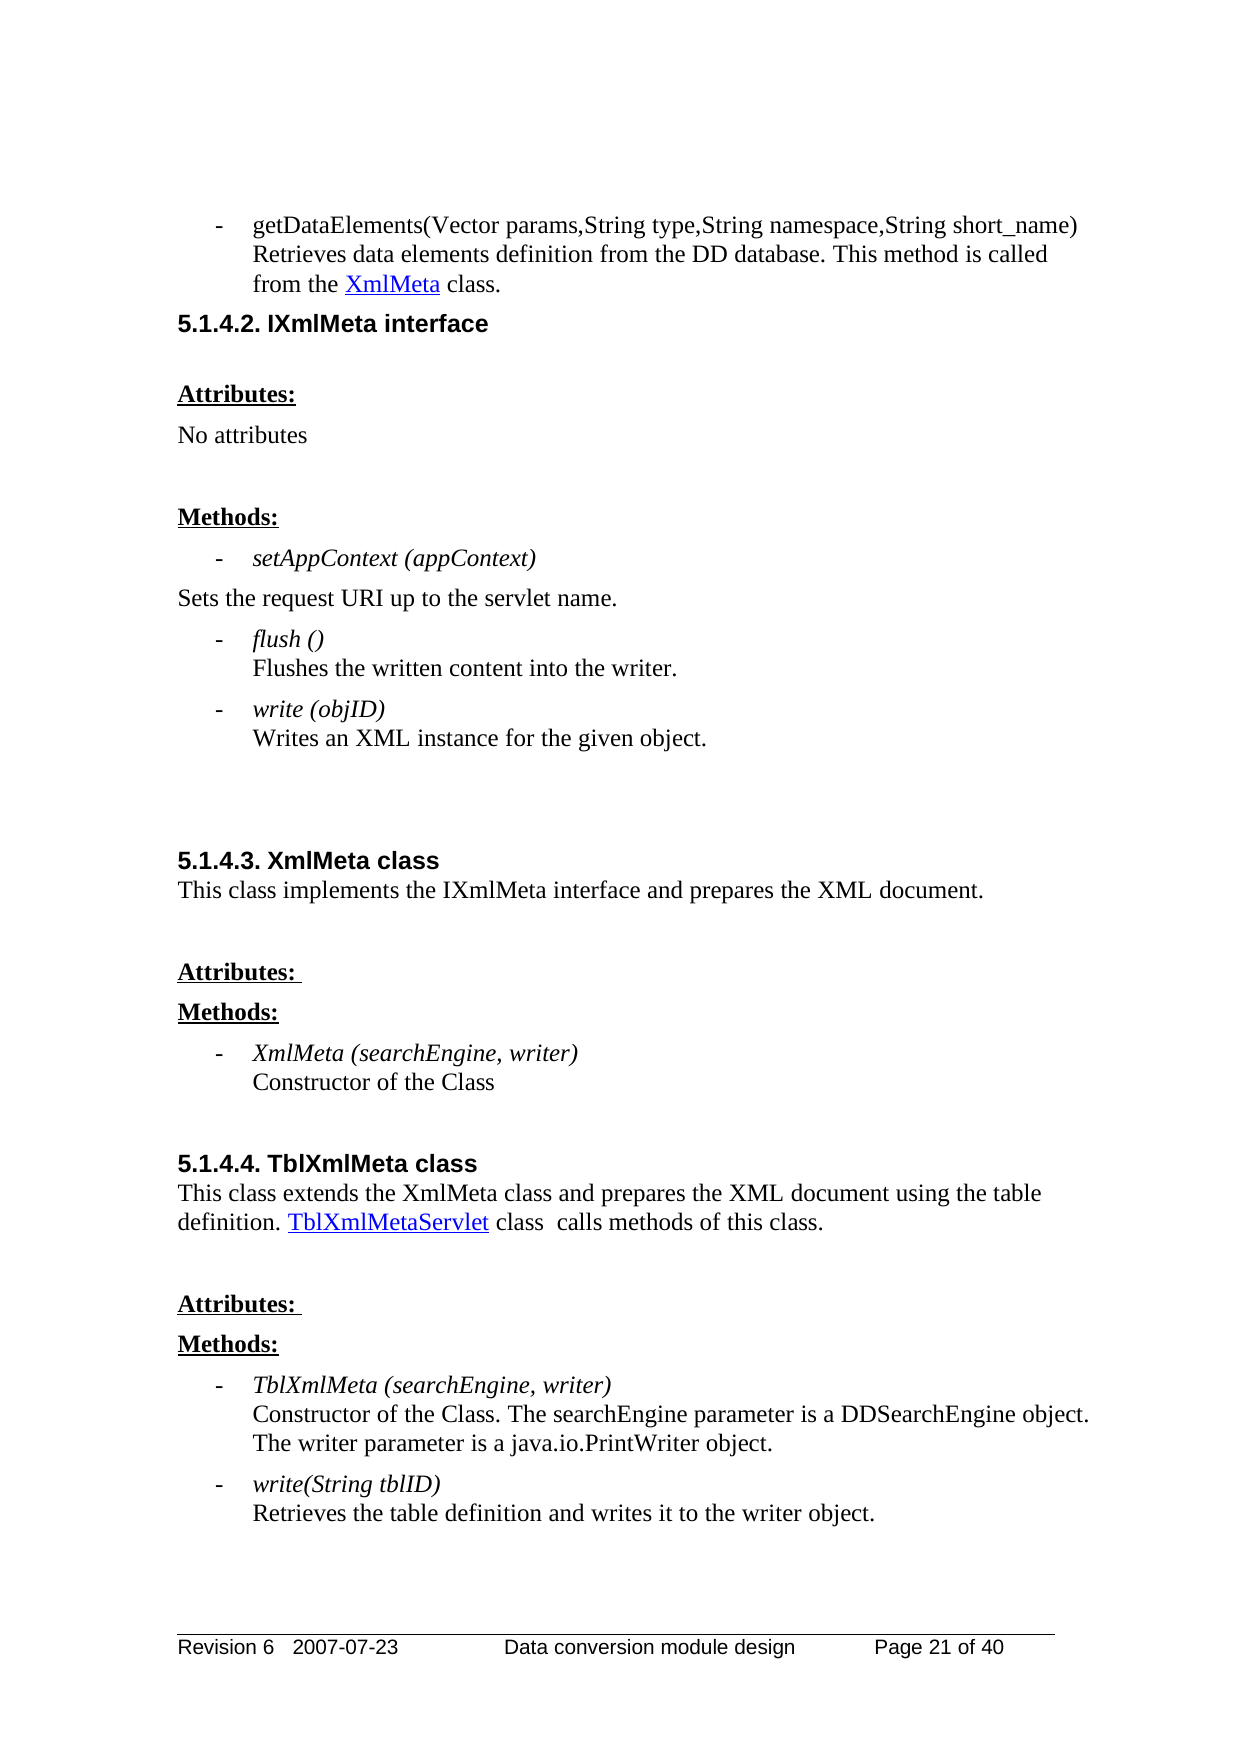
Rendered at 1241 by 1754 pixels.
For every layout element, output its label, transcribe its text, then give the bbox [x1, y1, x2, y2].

list write (objID) Writes an XML instance for the given object. [215, 694, 1092, 752]
subtitle IXmlMeta interface [177, 309, 1092, 338]
subtitle Attributes: [177, 956, 1092, 985]
list XmlMeta (searchEngine, writer) Constructor of the Class [215, 1038, 1092, 1096]
subtitle Methods: [177, 997, 1092, 1026]
text No attributes [177, 420, 1092, 449]
text This class extends the XmlMeta class and prepares the XML document using the table definition. TblXmlMetaServlet class calls methods of this class. [177, 1178, 1092, 1236]
subtitle XmlMeta class [177, 846, 1092, 875]
subtitle Methods: [177, 1329, 1092, 1358]
list flush () Flushes the written content into the writer. [215, 624, 1092, 682]
subtitle Methods: [177, 502, 1092, 531]
subtitle Attributes: [177, 1288, 1092, 1318]
list getDataElements(Vector params,String type,String namespace,String short_name) Retrieves data elements definition from the DD database. This method is called from the XmlMeta class. [215, 210, 1092, 297]
list TblXmlMeta (searchEngine, writer) Constructor of the Class. The searchEngine parameter is a DDSearchEngine object. The writer parameter is a java.io.PrintWriter object. [215, 1370, 1092, 1457]
subtitle TblXmlMeta class [177, 1149, 1092, 1178]
list write(String tblID) Retrieves the table definition and writes it to the writer object. [215, 1469, 1092, 1527]
text This class implements the IXmlMeta interface and prepares the XML document. [177, 875, 1092, 904]
subtitle Attributes: [177, 379, 1092, 408]
list setAppContext (appContext) [215, 542, 1092, 572]
text Sets the request URI up to the servlet name. [177, 583, 1092, 612]
